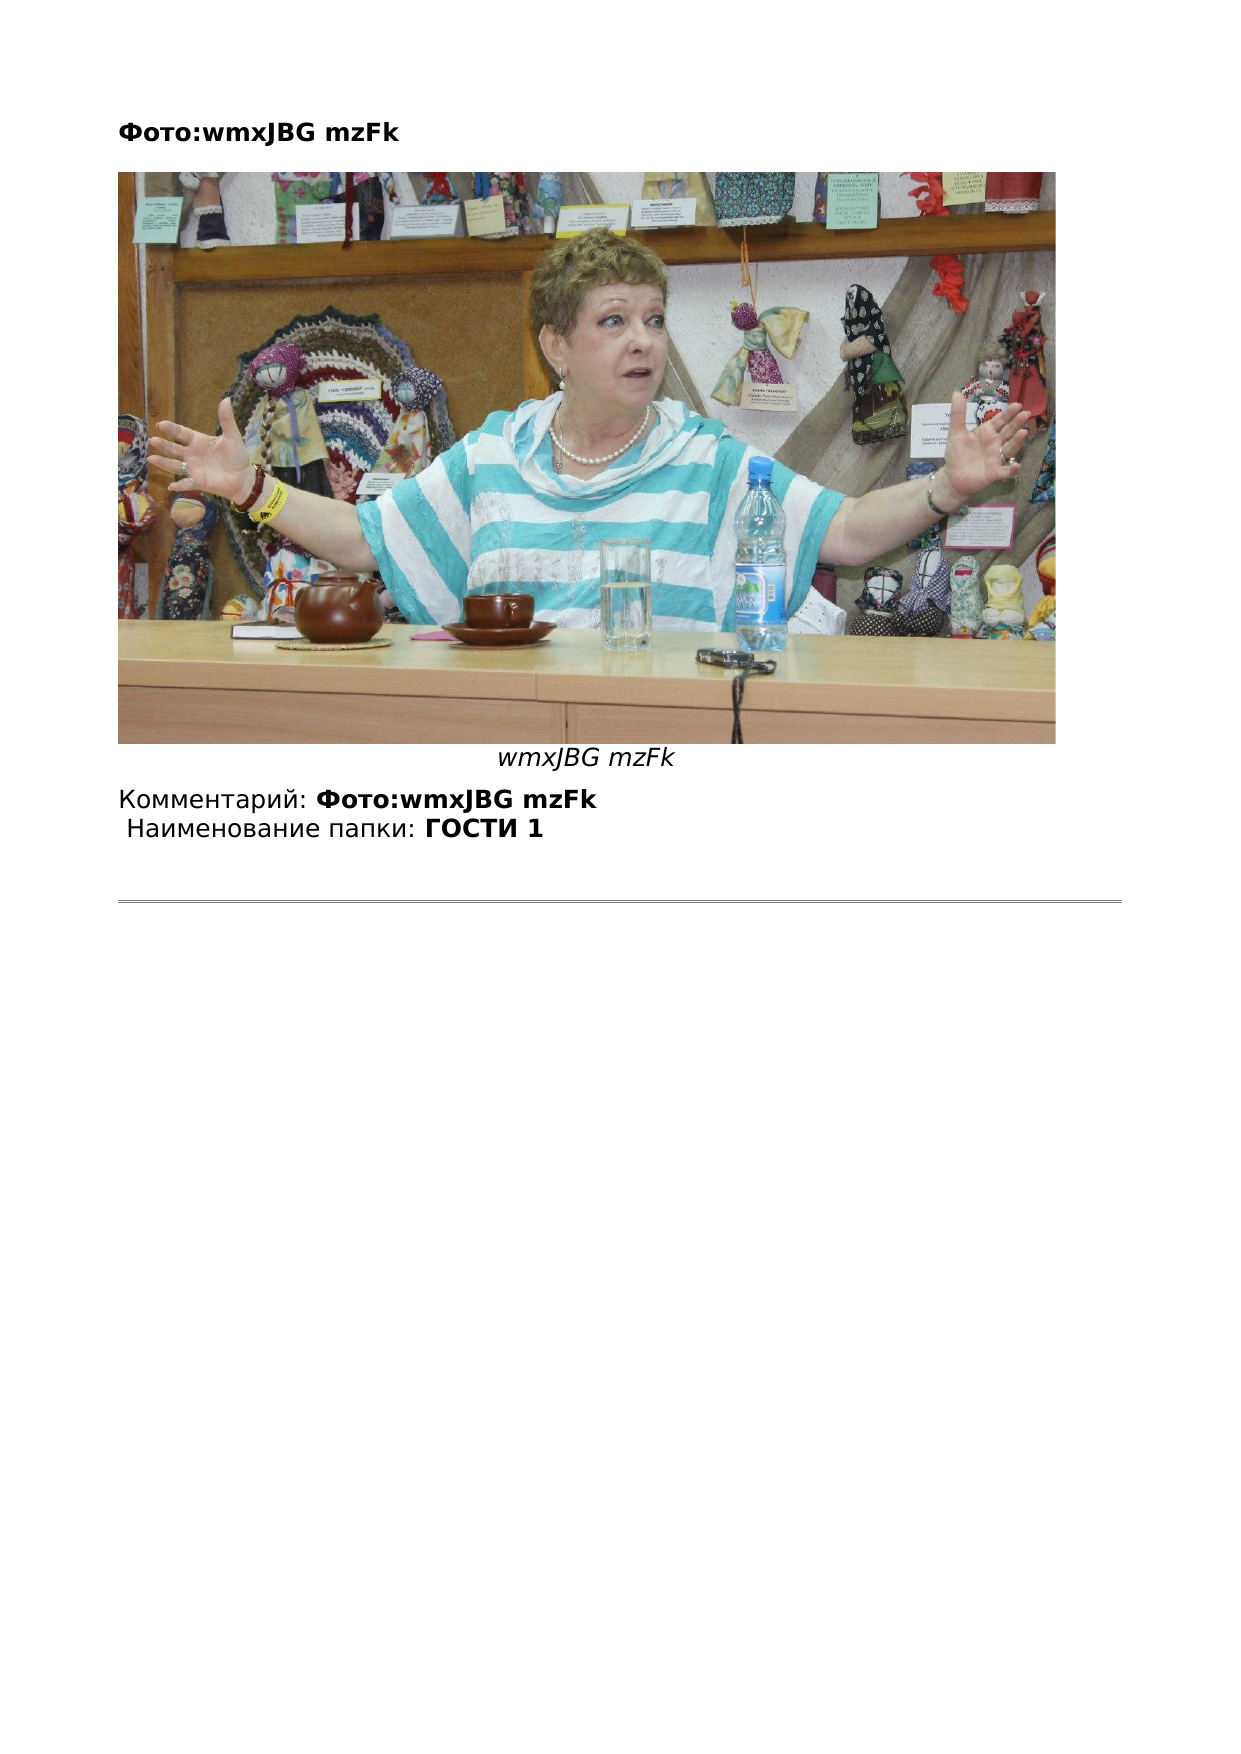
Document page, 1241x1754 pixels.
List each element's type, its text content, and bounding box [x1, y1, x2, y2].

text Комментарий: Фото:wmxJBG mzFk Наименование папки: ГОСТИ 1 [118, 785, 1122, 873]
picture [118, 172, 1056, 744]
text wmxJBG mzFk [118, 744, 1056, 773]
subtitle Фото:wmxJBG mzFk [118, 118, 1122, 147]
